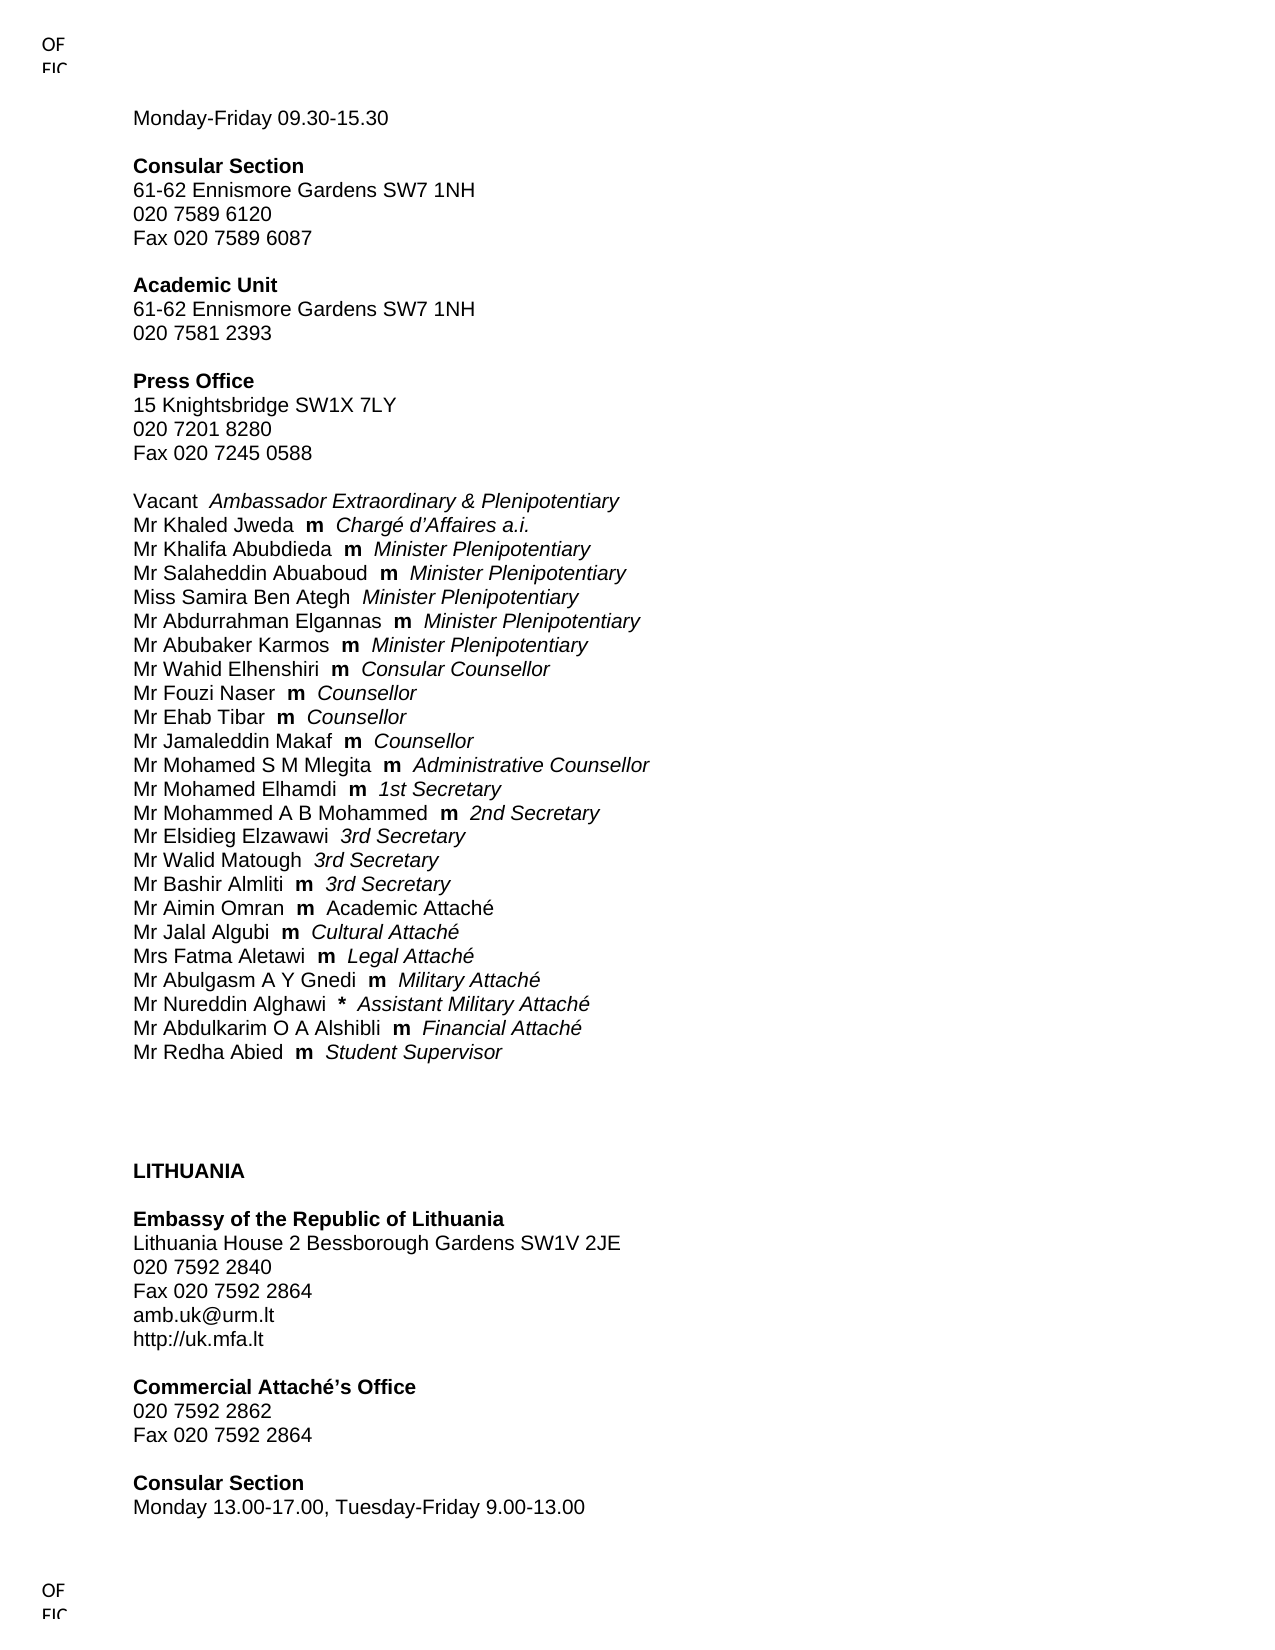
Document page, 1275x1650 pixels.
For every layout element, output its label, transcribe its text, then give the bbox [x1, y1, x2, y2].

text Fax 020 7592 2864 [133, 1279, 1181, 1303]
text Mr Mohammed A B Mohammed m 2nd Secretary [133, 800, 1181, 824]
text Vacant Ambassador Extraordinary & Plenipotentiary [133, 489, 1181, 513]
text 020 7592 2862 [133, 1399, 1181, 1423]
text Mr Jalal Algubi m Cultural Attaché [133, 920, 1181, 944]
text amb.uk@urm.lt [133, 1303, 1181, 1327]
text Embassy of the Republic of Lithuania [133, 1207, 1181, 1231]
text Mr Mohamed Elhamdi m 1st Secretary [133, 776, 1181, 800]
text Mr Abdurrahman Elgannas m Minister Plenipotentiary [133, 609, 1181, 633]
text http://uk.mfa.lt [133, 1327, 1181, 1351]
text Monday 13.00-17.00, Tuesday-Friday 9.00-13.00 [133, 1494, 1181, 1518]
text Mr Salaheddin Abuaboud m Minister Plenipotentiary [133, 561, 1181, 585]
text Mr Abubaker Karmos m Minister Plenipotentiary [133, 633, 1181, 657]
text Consular Section [133, 1471, 1181, 1494]
text Mr Elsidieg Elzawawi 3rd Secretary [133, 824, 1181, 848]
text Commercial Attaché’s Office [133, 1375, 1181, 1399]
text Mr Mohamed S M Mlegita m Administrative Counsellor [133, 752, 1181, 776]
text Mr Khaled Jweda m Chargé d’Affaires a.i. [133, 513, 1181, 537]
text 020 7201 8280 [133, 417, 1181, 441]
text Fax 020 7245 0588 [133, 441, 1181, 465]
text Fax 020 7589 6087 [133, 225, 1181, 249]
text Mr Abdulkarim O A Alshibli m Financial Attaché [133, 1016, 1181, 1040]
text Monday-Friday 09.30-15.30 [133, 106, 1181, 129]
text Lithuania House 2 Bessborough Gardens SW1V 2JE [133, 1231, 1181, 1255]
text Mr Wahid Elhenshiri m Consular Counsellor [133, 657, 1181, 681]
text Miss Samira Ben Ategh Minister Plenipotentiary [133, 585, 1181, 609]
text Mr Aimin Omran m Academic Attaché [133, 896, 1181, 920]
text Mr Fouzi Naser m Counsellor [133, 681, 1181, 704]
subtitle LITHUANIA [133, 1159, 1181, 1183]
text Consular Section [133, 153, 1181, 177]
text Mrs Fatma Aletawi m Legal Attaché [133, 944, 1181, 968]
text Mr Bashir Almliti m 3rd Secretary [133, 872, 1181, 896]
text 020 7581 2393 [133, 321, 1181, 345]
text 020 7589 6120 [133, 201, 1181, 225]
text 61-62 Ennismore Gardens SW7 1NH [133, 177, 1181, 201]
text Press Office [133, 369, 1181, 393]
text Mr Jamaleddin Makaf m Counsellor [133, 728, 1181, 752]
text 15 Knightsbridge SW1X 7LY [133, 393, 1181, 417]
text Mr Walid Matough 3rd Secretary [133, 848, 1181, 872]
text Mr Khalifa Abubdieda m Minister Plenipotentiary [133, 537, 1181, 561]
text Mr Ehab Tibar m Counsellor [133, 704, 1181, 728]
text Academic Unit [133, 273, 1181, 297]
text Mr Abulgasm A Y Gnedi m Military Attaché [133, 968, 1181, 992]
text 020 7592 2840 [133, 1255, 1181, 1279]
text Fax 020 7592 2864 [133, 1423, 1181, 1447]
text Mr Redha Abied m Student Supervisor [133, 1040, 1181, 1064]
text 61-62 Ennismore Gardens SW7 1NH [133, 297, 1181, 321]
text Mr Nureddin Alghawi * Assistant Military Attaché [133, 992, 1181, 1016]
